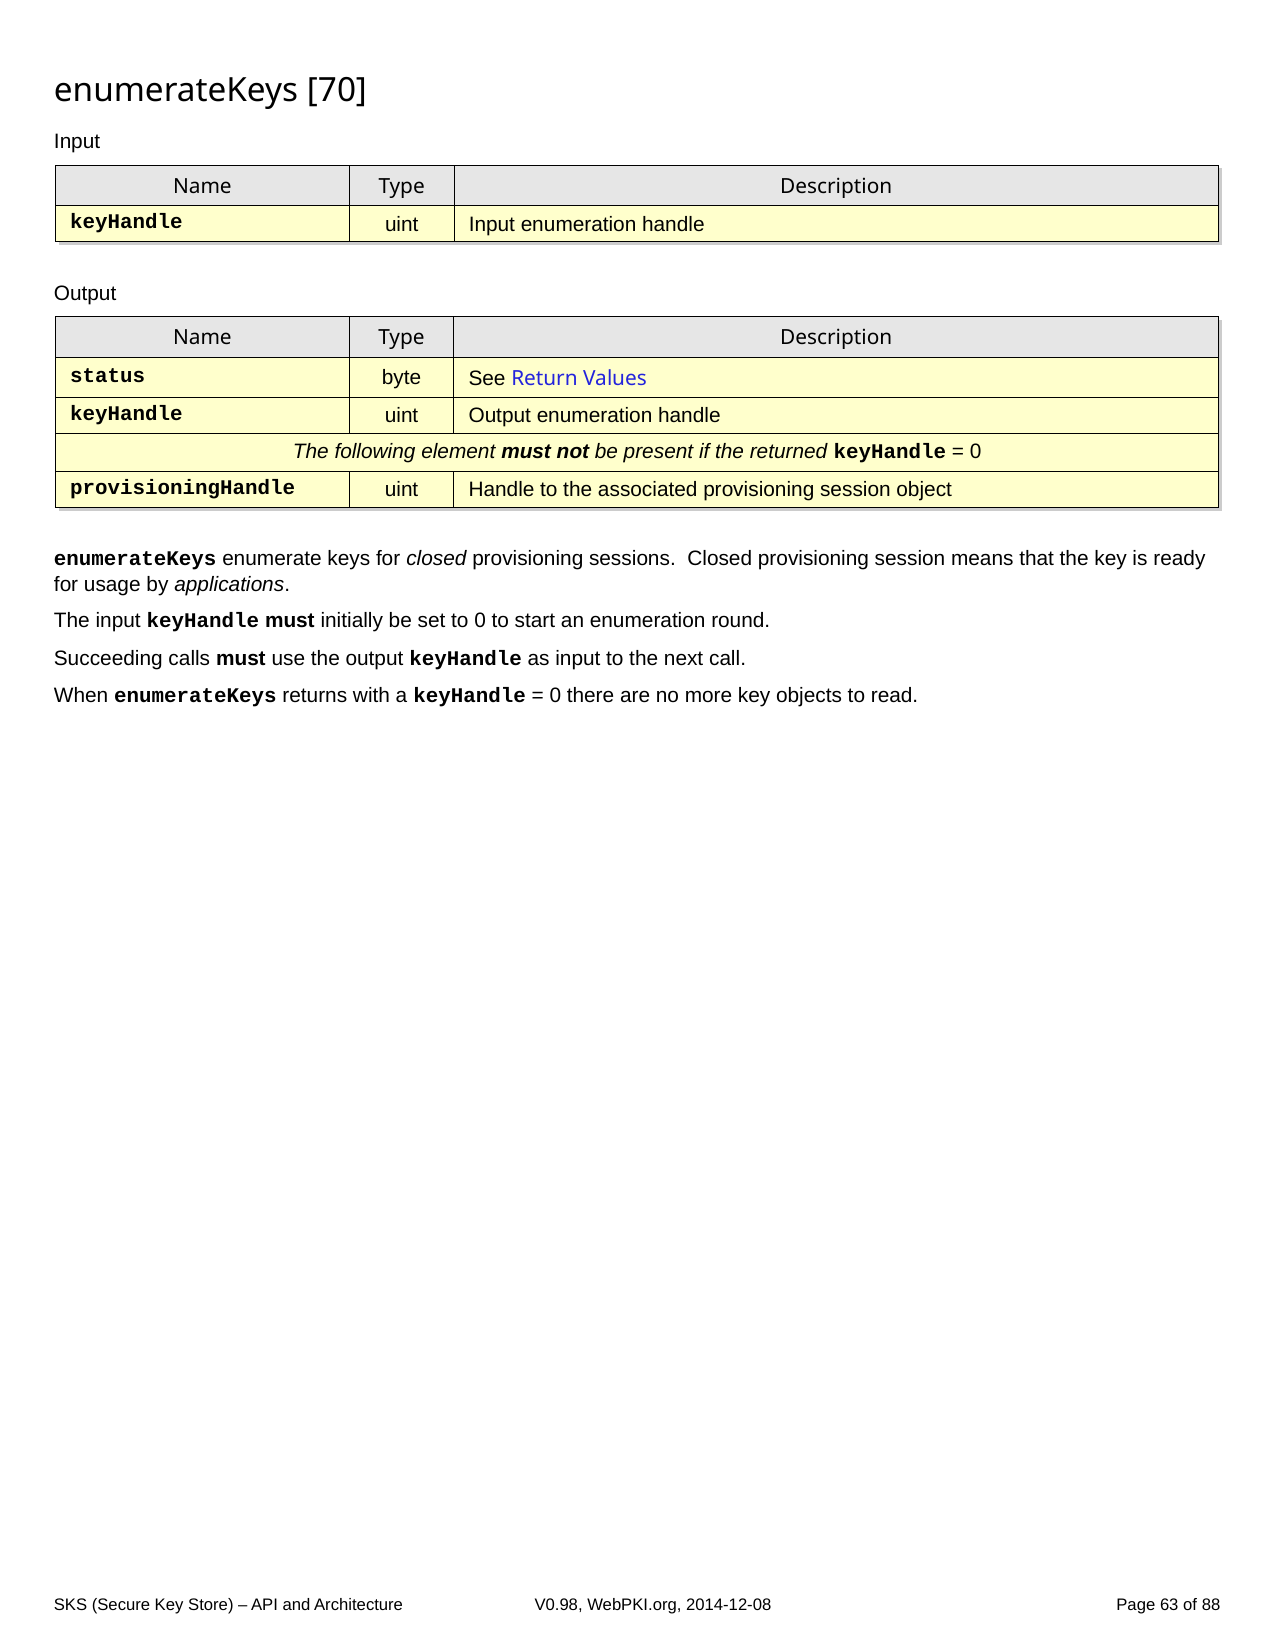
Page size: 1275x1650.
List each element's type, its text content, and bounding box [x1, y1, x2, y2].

subtitle enumerateKeys [70] [54, 66, 1221, 111]
table_header Name [56, 166, 349, 205]
table_cell status [56, 358, 349, 397]
table_header Type [350, 166, 454, 205]
text enumerateKeys enumerate keys for closed provisioning sessions. Closed provisioning session means that the key is ready for usage by applications. [54, 546, 1221, 596]
table_cell Input enumeration handle [455, 206, 1218, 241]
table_header Name [56, 317, 349, 357]
table_cell keyHandle [56, 398, 349, 433]
table_header Description [454, 317, 1218, 357]
text Output [54, 281, 1221, 304]
table_cell uint [350, 206, 454, 241]
text Succeeding calls must use the output keyHandle as input to the next call. [54, 645, 1221, 671]
table_cell Output enumeration handle [454, 398, 1218, 433]
table_header Type [350, 317, 453, 357]
table_cell provisioningHandle [56, 472, 349, 507]
table_cell uint [350, 398, 453, 433]
table_header Description [455, 166, 1218, 205]
table_cell See Return Values [454, 358, 1218, 397]
table_cell keyHandle [56, 206, 349, 241]
table_cell byte [350, 358, 453, 397]
text Input [54, 129, 1221, 153]
table_cell Handle to the associated provisioning session object [454, 472, 1218, 507]
table_cell The following element must not be present if the returned keyHandle = 0 [56, 434, 1218, 471]
table_cell uint [350, 472, 453, 507]
text When enumerateKeys returns with a keyHandle = 0 there are no more key objects to read. [54, 683, 1221, 709]
text The input keyHandle must initially be set to 0 to start an enumeration round. [54, 608, 1221, 634]
